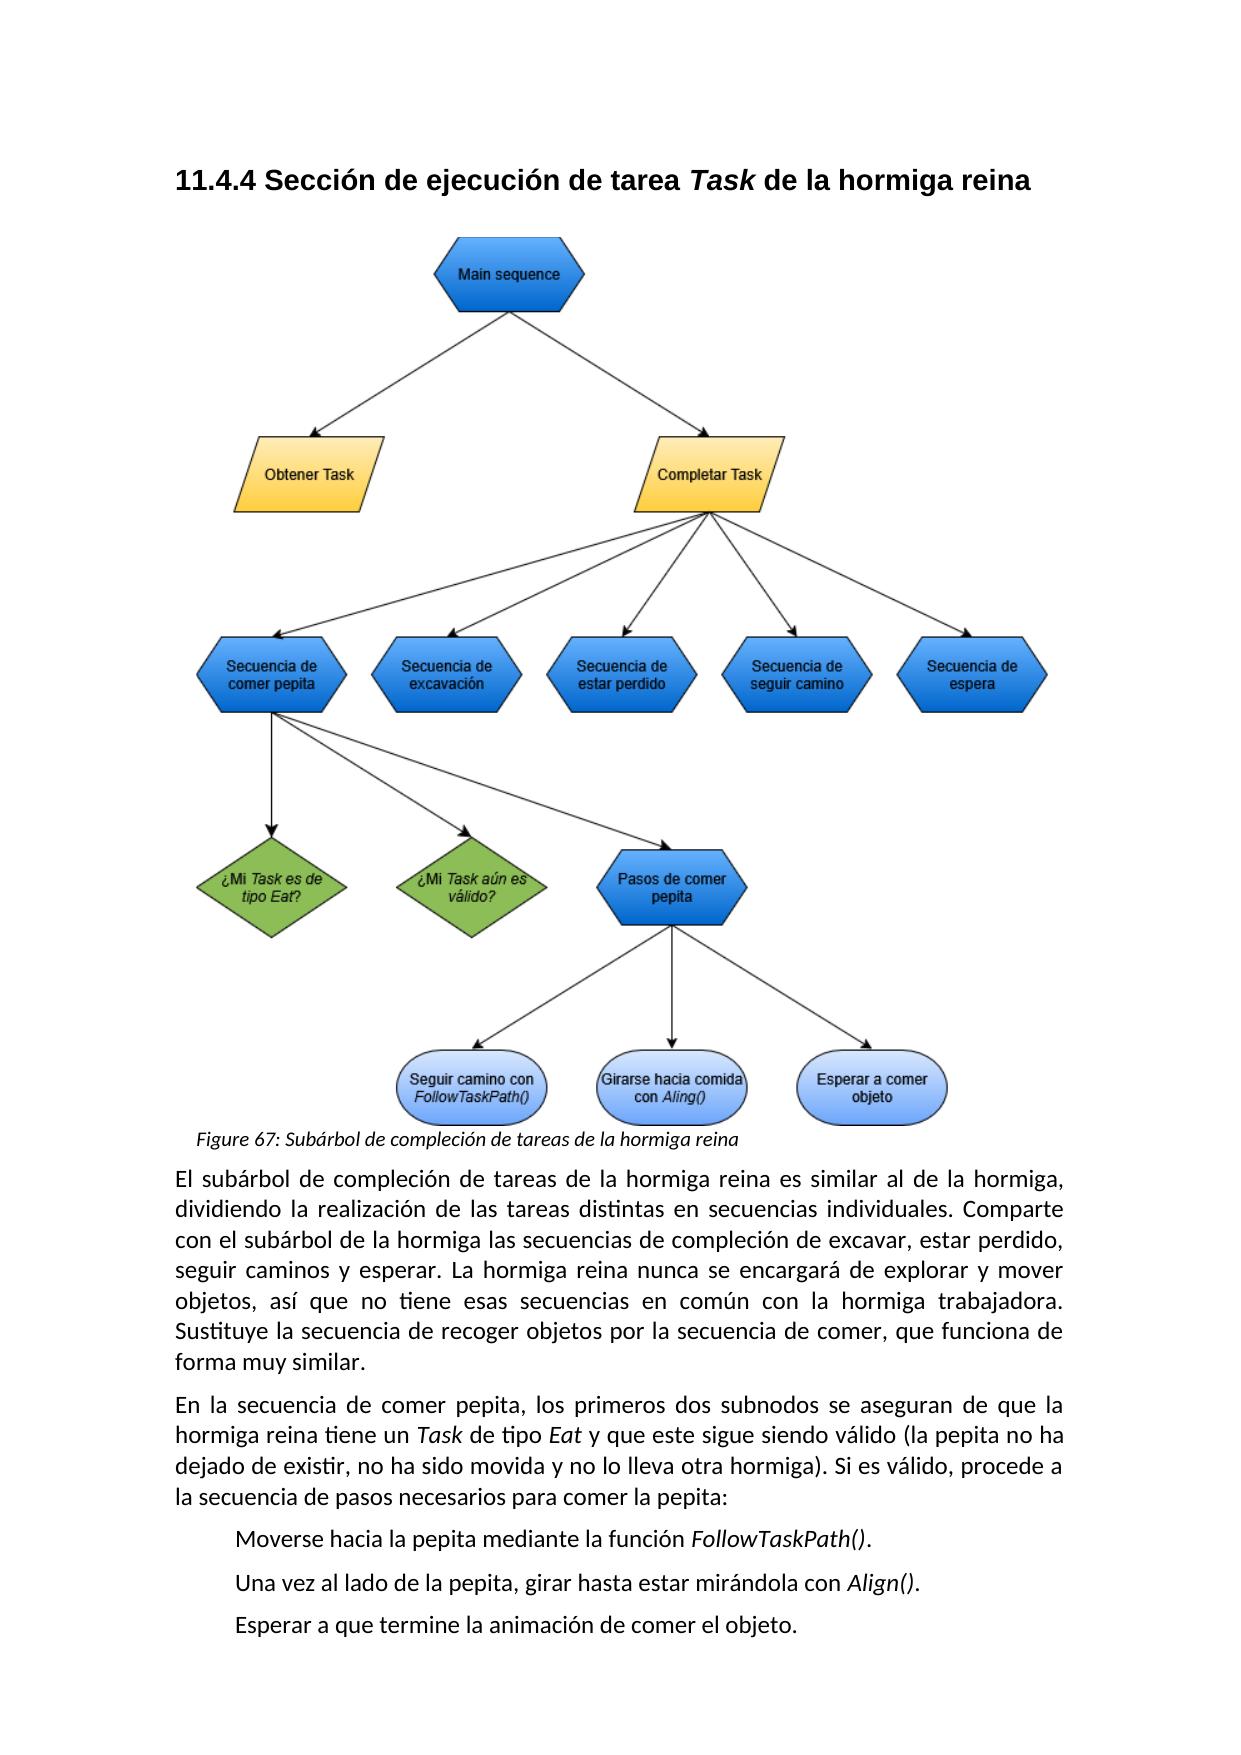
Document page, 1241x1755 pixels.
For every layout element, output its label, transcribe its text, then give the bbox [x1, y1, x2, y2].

list Moverse hacia la pepita mediante la función FollowTaskPath(). [204, 1524, 1065, 1554]
text Figure 67: Subárbol de compleción de tareas de la hormiga reina [196, 1126, 1047, 1151]
subtitle Sección de ejecución de tarea Task de la hormiga reina [175, 162, 1065, 196]
text En la secuencia de comer pepita, los primeros dos subnodos se aseguran de que la hormiga reina tiene un Task de tipo Eat y que este sigue siendo válido (la pepita no ha dejado de existir, no ha sido movida y no lo lleva otra hormiga). Si es válido, procede a la secuencia de pasos necesarios para comer la pepita: [175, 1389, 1065, 1511]
list Una vez al lado de la pepita, girar hasta estar mirándola con Align(). [204, 1567, 1065, 1597]
picture [196, 237, 1048, 1126]
text El subárbol de compleción de tareas de la hormiga reina es similar al de la hormiga, dividiendo la realización de las tareas distintas en secuencias individuales. Comparte con el subárbol de la hormiga las secuencias de compleción de excavar, estar perdido, seguir caminos y esperar. La hormiga reina nunca se encargará de explorar y mover objetos, así que no tiene esas secuencias en común con la hormiga trabajadora. Sustituye la secuencia de recoger objetos por la secuencia de comer, que funciona de forma muy similar. [175, 208, 1065, 1377]
list Esperar a que termine la animación de comer el objeto. [204, 1610, 1065, 1640]
